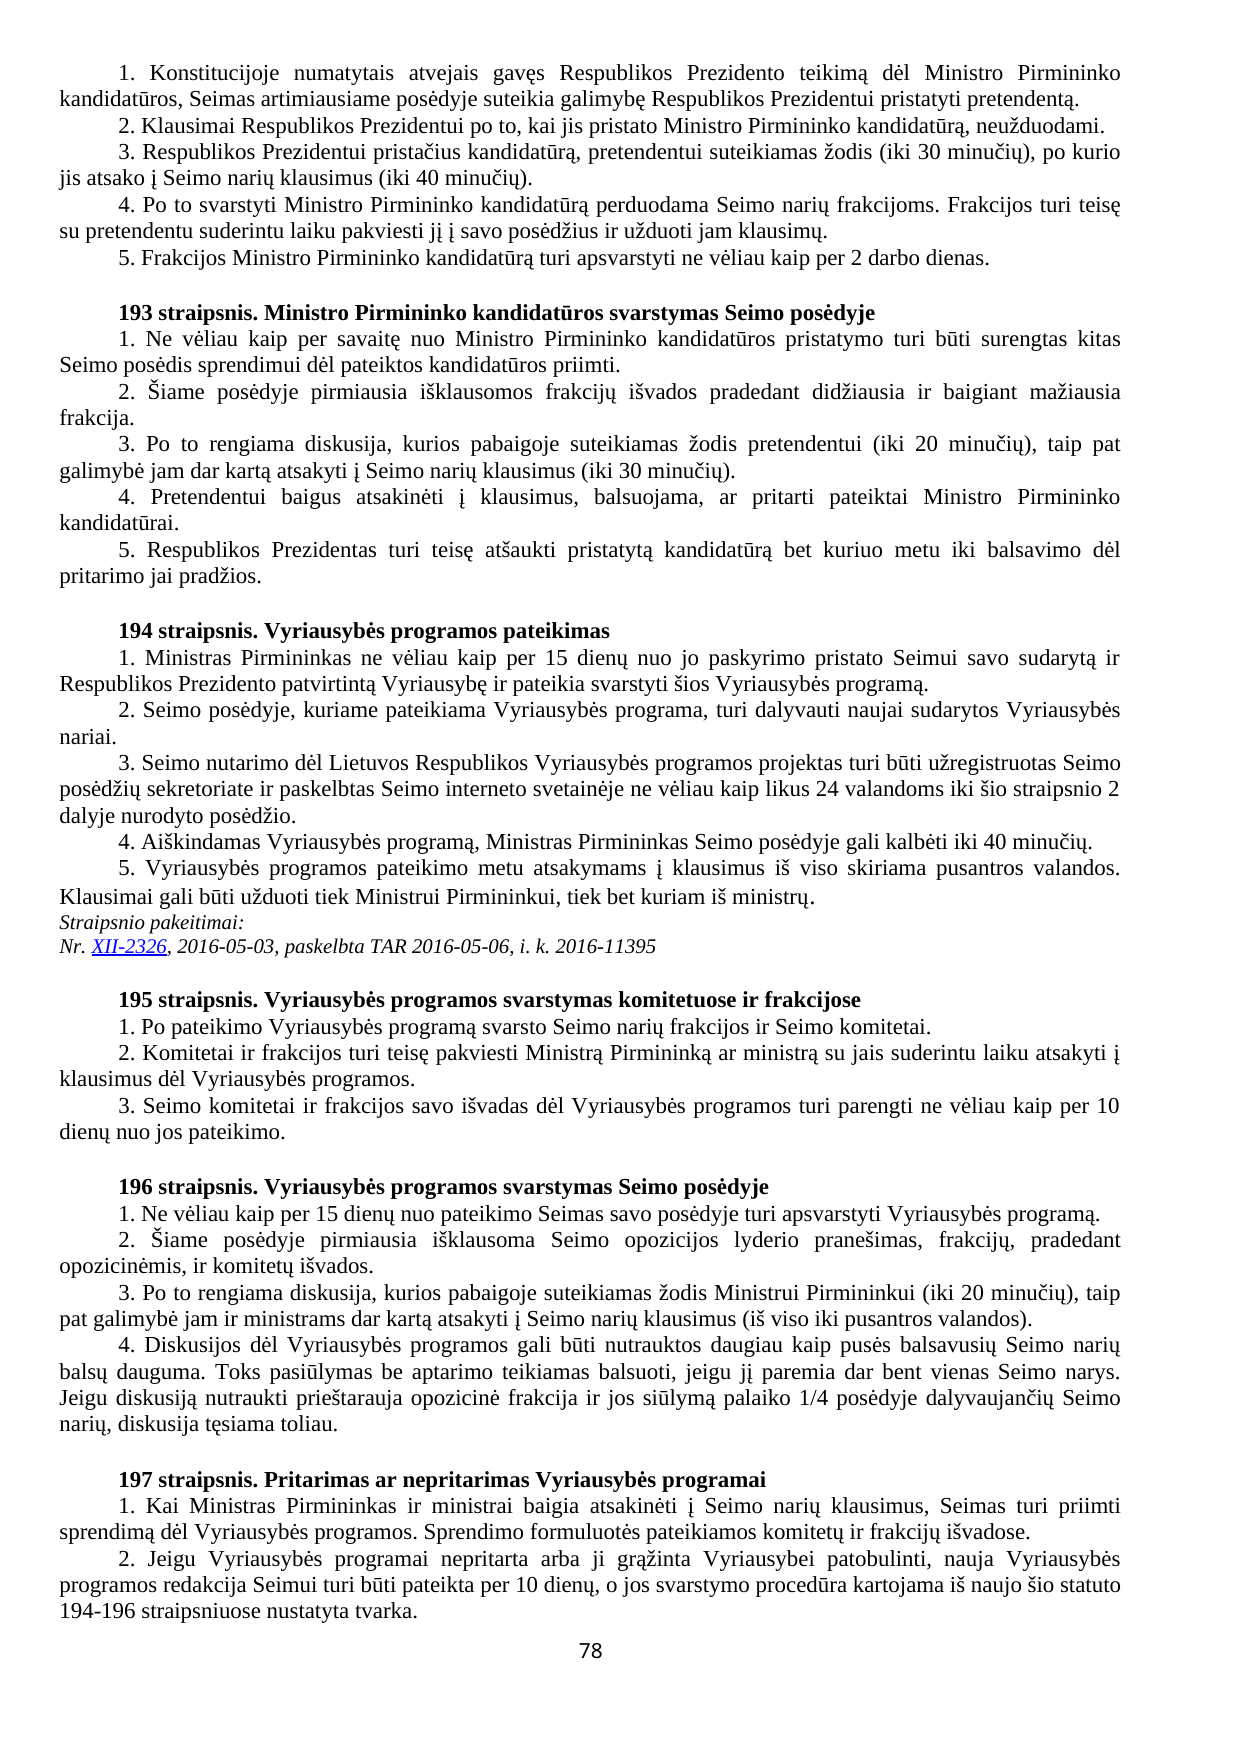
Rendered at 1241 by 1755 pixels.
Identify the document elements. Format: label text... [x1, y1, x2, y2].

text 3. Seimo komitetai ir frakcijos savo išvadas dėl Vyriausybės programos turi parengti ne vėliau kaip per 10 dienų nuo jos pateikimo. [59, 1092, 1122, 1144]
text 196 straipsnis. Vyriausybės programos svarstymas Seimo posėdyje [59, 1173, 1122, 1200]
text 5. Respublikos Prezidentas turi teisę atšaukti pristatytą kandidatūrą bet kuriuo metu iki balsavimo dėl pritarimo jai pradžios. [59, 536, 1122, 588]
text 197 straipsnis. Pritarimas ar nepritarimas Vyriausybės programai [59, 1466, 1122, 1492]
text 1. Po pateikimo Vyriausybės programą svarsto Seimo narių frakcijos ir Seimo komitetai. [59, 1013, 1122, 1039]
text Nr. XII-2326, 2016-05-03, paskelbta TAR 2016-05-06, i. k. 2016-11395 [59, 934, 1122, 958]
text 2. Komitetai ir frakcijos turi teisę pakviesti Ministrą Pirmininką ar ministrą su jais suderintu laiku atsakyti į klausimus dėl Vyriausybės programos. [59, 1039, 1122, 1092]
text 4. Diskusijos dėl Vyriausybės programos gali būti nutrauktos daugiau kaip pusės balsavusių Seimo narių balsų dauguma. Toks pasiūlymas be aptarimo teikiamas balsuoti, jeigu jį paremia dar bent vienas Seimo narys. Jeigu diskusiją nutraukti prieštarauja opozicinė frakcija ir jos siūlymą palaiko 1/4 posėdyje dalyvaujančių Seimo narių, diskusija tęsiama toliau. [59, 1331, 1122, 1437]
text 1. Ne vėliau kaip per savaitę nuo Ministro Pirmininko kandidatūros pristatymo turi būti surengtas kitas Seimo posėdis sprendimui dėl pateiktos kandidatūros priimti. [59, 325, 1122, 378]
text 4. Aiškindamas Vyriausybės programą, Ministras Pirmininkas Seimo posėdyje gali kalbėti iki 40 minučių. [59, 828, 1122, 854]
text 3. Respublikos Prezidentui pristačius kandidatūrą, pretendentui suteikiamas žodis (iki 30 minučių), po kurio jis atsako į Seimo narių klausimus (iki 40 minučių). [59, 138, 1122, 191]
text 1. Ne vėliau kaip per 15 dienų nuo pateikimo Seimas savo posėdyje turi apsvarstyti Vyriausybės programą. [59, 1200, 1122, 1226]
text 5. Vyriausybės programos pateikimo metu atsakymams į klausimus iš viso skiriama pusantros valandos. Klausimai gali būti užduoti tiek Ministrui Pirmininkui, tiek bet kuriam iš ministrų. [59, 854, 1122, 909]
text 1. Kai Ministras Pirmininkas ir ministrai baigia atsakinėti į Seimo narių klausimus, Seimas turi priimti sprendimą dėl Vyriausybės programos. Sprendimo formuluotės pateikiamos komitetų ir frakcijų išvadose. [59, 1492, 1122, 1545]
text Straipsnio pakeitimai: [59, 909, 1122, 934]
text 4. Pretendentui baigus atsakinėti į klausimus, balsuojama, ar pritarti pateiktai Ministro Pirmininko kandidatūrai. [59, 483, 1122, 536]
text 195 straipsnis. Vyriausybės programos svarstymas komitetuose ir frakcijose [59, 986, 1122, 1013]
text 3. Po to rengiama diskusija, kurios pabaigoje suteikiamas žodis pretendentui (iki 20 minučių), taip pat galimybė jam dar kartą atsakyti į Seimo narių klausimus (iki 30 minučių). [59, 430, 1122, 483]
text 2. Šiame posėdyje pirmiausia išklausoma Seimo opozicijos lyderio pranešimas, frakcijų, pradedant opozicinėmis, ir komitetų išvados. [59, 1226, 1122, 1279]
text 4. Po to svarstyti Ministro Pirmininko kandidatūrą perduodama Seimo narių frakcijoms. Frakcijos turi teisę su pretendentu suderintu laiku pakviesti jį į savo posėdžius ir užduoti jam klausimų. [59, 191, 1122, 243]
text 2. Šiame posėdyje pirmiausia išklausomos frakcijų išvados pradedant didžiausia ir baigiant mažiausia frakcija. [59, 378, 1122, 430]
text 1. Ministras Pirmininkas ne vėliau kaip per 15 dienų nuo jo paskyrimo pristato Seimui savo sudarytą ir Respublikos Prezidento patvirtintą Vyriausybę ir pateikia svarstyti šios Vyriausybės programą. [59, 644, 1122, 696]
text 194 straipsnis. Vyriausybės programos pateikimas [59, 617, 1122, 644]
text 2. Seimo posėdyje, kuriame pateikiama Vyriausybės programa, turi dalyvauti naujai sudarytos Vyriausybės nariai. [59, 696, 1122, 749]
text 3. Seimo nutarimo dėl Lietuvos Respublikos Vyriausybės programos projektas turi būti užregistruotas Seimo posėdžių sekretoriate ir paskelbtas Seimo interneto svetainėje ne vėliau kaip likus 24 valandoms iki šio straipsnio 2 dalyje nurodyto posėdžio. [59, 749, 1122, 828]
text 1. Konstitucijoje numatytais atvejais gavęs Respublikos Prezidento teikimą dėl Ministro Pirmininko kandidatūros, Seimas artimiausiame posėdyje suteikia galimybę Respublikos Prezidentui pristatyti pretendentą. [59, 59, 1122, 112]
text 2. Jeigu Vyriausybės programai nepritarta arba ji grąžinta Vyriausybei patobulinti, nauja Vyriausybės programos redakcija Seimui turi būti pateikta per 10 dienų, o jos svarstymo procedūra kartojama iš naujo šio statuto 194-196 straipsniuose nustatyta tvarka. [59, 1545, 1122, 1624]
text 2. Klausimai Respublikos Prezidentui po to, kai jis pristato Ministro Pirmininko kandidatūrą, neužduodami. [59, 112, 1122, 138]
text 5. Frakcijos Ministro Pirmininko kandidatūrą turi apsvarstyti ne vėliau kaip per 2 darbo dienas. [59, 243, 1122, 270]
text 193 straipsnis. Ministro Pirmininko kandidatūros svarstymas Seimo posėdyje [59, 299, 1122, 325]
text 3. Po to rengiama diskusija, kurios pabaigoje suteikiamas žodis Ministrui Pirmininkui (iki 20 minučių), taip pat galimybė jam ir ministrams dar kartą atsakyti į Seimo narių klausimus (iš viso iki pusantros valandos). [59, 1279, 1122, 1331]
